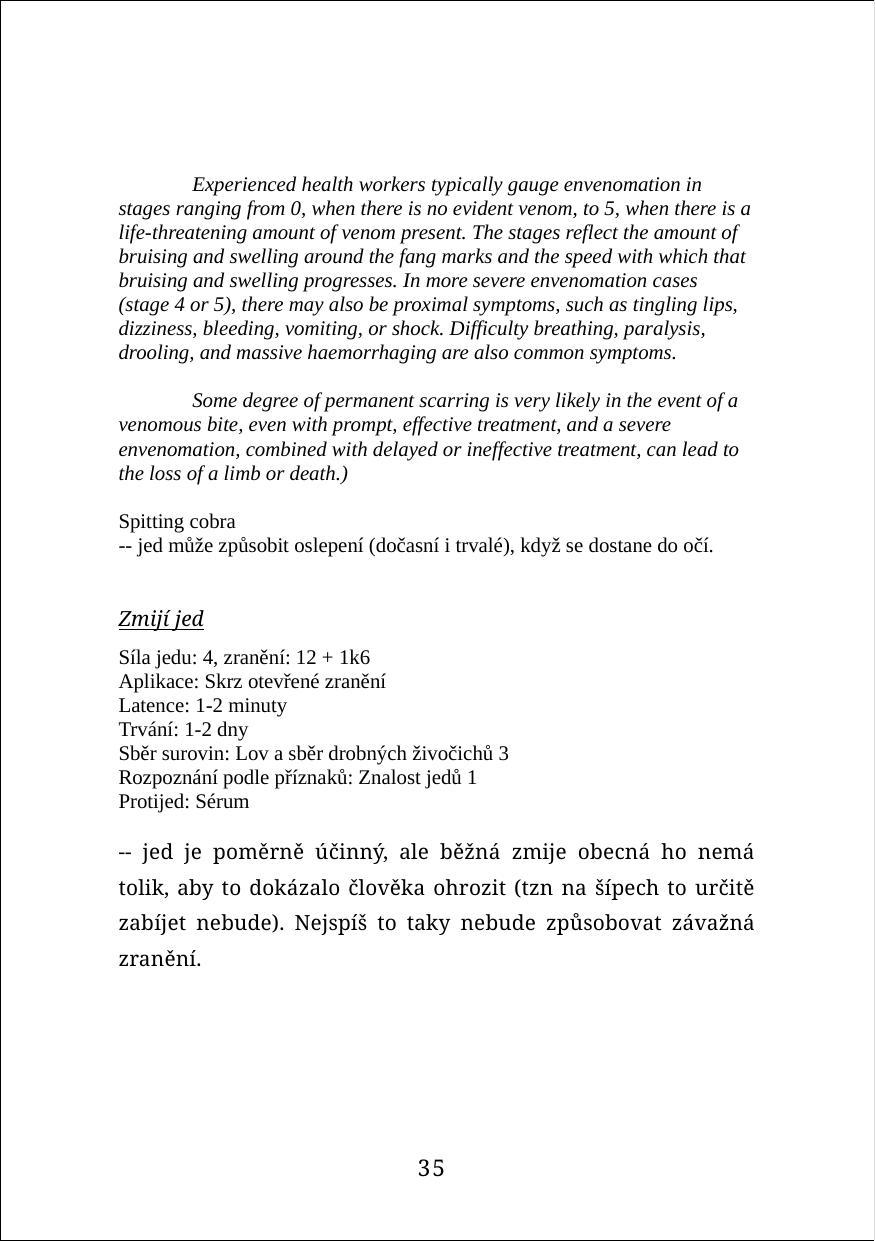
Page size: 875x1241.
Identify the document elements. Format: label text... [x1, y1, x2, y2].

text Rozpoznání podle příznaků: Znalost jedů 1 [118, 765, 756, 789]
text Spitting cobra [118, 509, 756, 533]
text Experienced health workers typically gauge envenomation in stages ranging from 0, when there is no evident venom, to 5, when there is a life-threatening amount of venom present. The stages reflect the amount of bruising and swelling around the fang marks and the speed with which that bruising and swelling progresses. In more severe envenomation cases (stage 4 or 5), there may also be proximal symptoms, such as tingling lips, dizziness, bleeding, vomiting, or shock. Difficulty breathing, paralysis, drooling, and massive haemorrhaging are also common symptoms. [118, 172, 756, 364]
text Latence: 1-2 minuty [118, 693, 756, 717]
text Sběr surovin: Lov a sběr drobných živočichů 3 [118, 741, 756, 765]
text -- jed je poměrně účinný, ale běžná zmije obecná ho nemá tolik, aby to dokázalo člověka ohrozit (tzn na šípech to určitě zabíjet nebude). Nejspíš to taky nebude způsobovat závažná zranění. [118, 837, 756, 972]
text Some degree of permanent scarring is very likely in the event of a venomous bite, even with prompt, effective treatment, and a severe envenomation, combined with delayed or ineffective treatment, can lead to the loss of a limb or death.) [118, 388, 756, 484]
subtitle Zmijí jed [118, 604, 756, 633]
text Aplikace: Skrz otevřené zranění [118, 669, 756, 693]
text Síla jedu: 4, zranění: 12 + 1k6 [118, 645, 756, 669]
text -- jed může způsobit oslepení (dočasní i trvalé), když se dostane do očí. [118, 533, 756, 557]
text Protijed: Sérum [118, 789, 756, 813]
text Trvání: 1-2 dny [118, 717, 756, 741]
